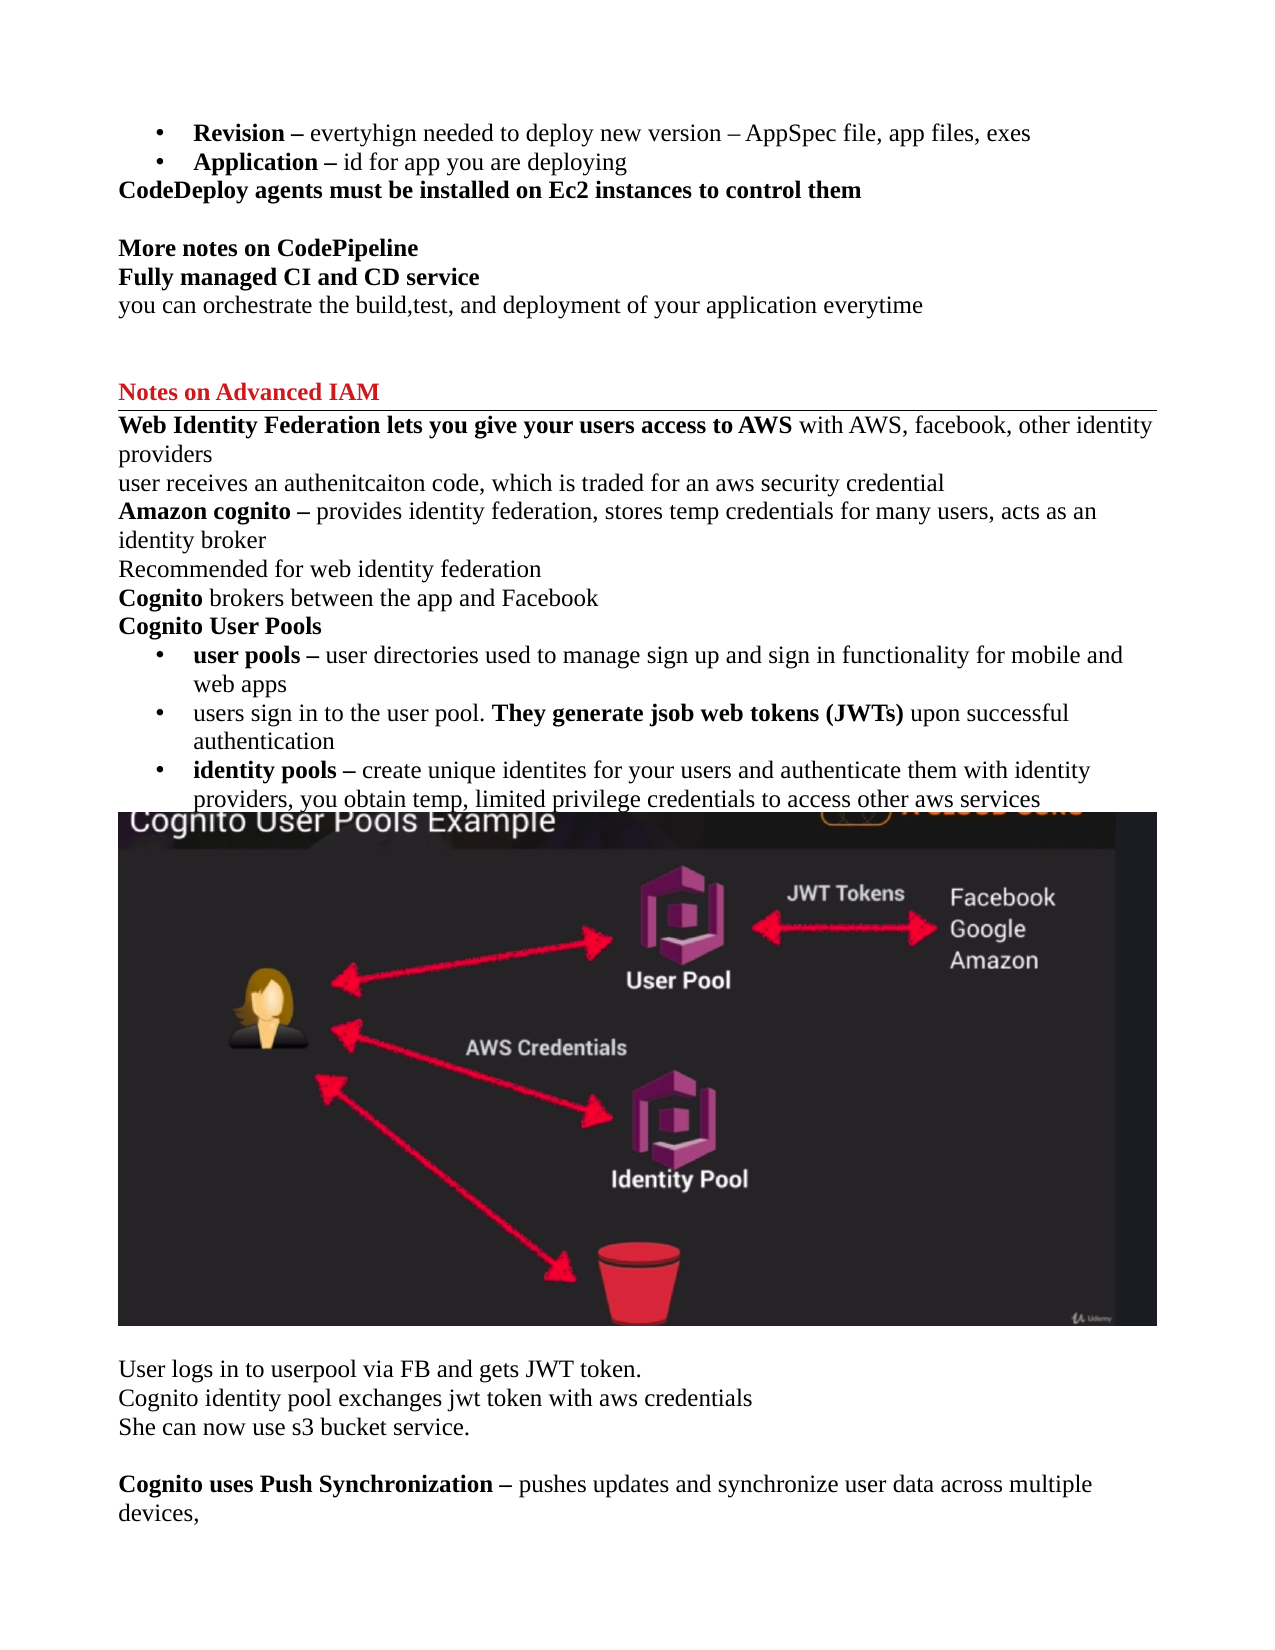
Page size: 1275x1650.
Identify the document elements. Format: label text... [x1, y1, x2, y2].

text User logs in to userpool via FB and gets JWT token. [118, 1354, 1157, 1383]
picture [118, 812, 1157, 1326]
list users sign in to the user pool. They generate jsob web tokens (JWTs) upon successful authentication [156, 698, 1157, 755]
list identity pools – create unique identites for your users and authenticate them with identity providers, you obtain temp, limited privilege credentials to access other aws services [156, 755, 1157, 812]
text Cognito uses Push Synchronization – pushes updates and synchronize user data across multiple devices, [118, 1469, 1157, 1527]
text Cognito brokers between the app and Facebook [118, 583, 1157, 611]
text CodeDeploy agents must be installed on Ec2 instances to control them [118, 176, 1157, 204]
text She can now use s3 bucket service. [118, 1412, 1157, 1441]
text Cognito identity pool exchanges jwt token with aws credentials [118, 1383, 1157, 1412]
text Notes on Advanced IAM [118, 377, 1157, 410]
text Recommended for web identity federation [118, 554, 1157, 583]
list user pools – user directories used to manage sign up and sign in functionality for mobile and web apps [156, 640, 1157, 698]
text you can orchestrate the build,test, and deployment of your application everytime [118, 291, 1157, 319]
text Fully managed CI and CD service [118, 262, 1157, 291]
list Application – id for app you are deploying [156, 147, 1157, 176]
text user receives an authenitcaiton code, which is traded for an aws security credential [118, 468, 1157, 496]
text Web Identity Federation lets you give your users access to AWS with AWS, facebook, other identity providers [118, 411, 1157, 468]
text Cognito User Pools [118, 611, 1157, 640]
list Revision – evertyhign needed to deploy new version – AppSpec file, app files, exes [156, 118, 1157, 147]
text More notes on CodePipeline [118, 233, 1157, 262]
text Amazon cognito – provides identity federation, stores temp credentials for many users, acts as an identity broker [118, 496, 1157, 554]
